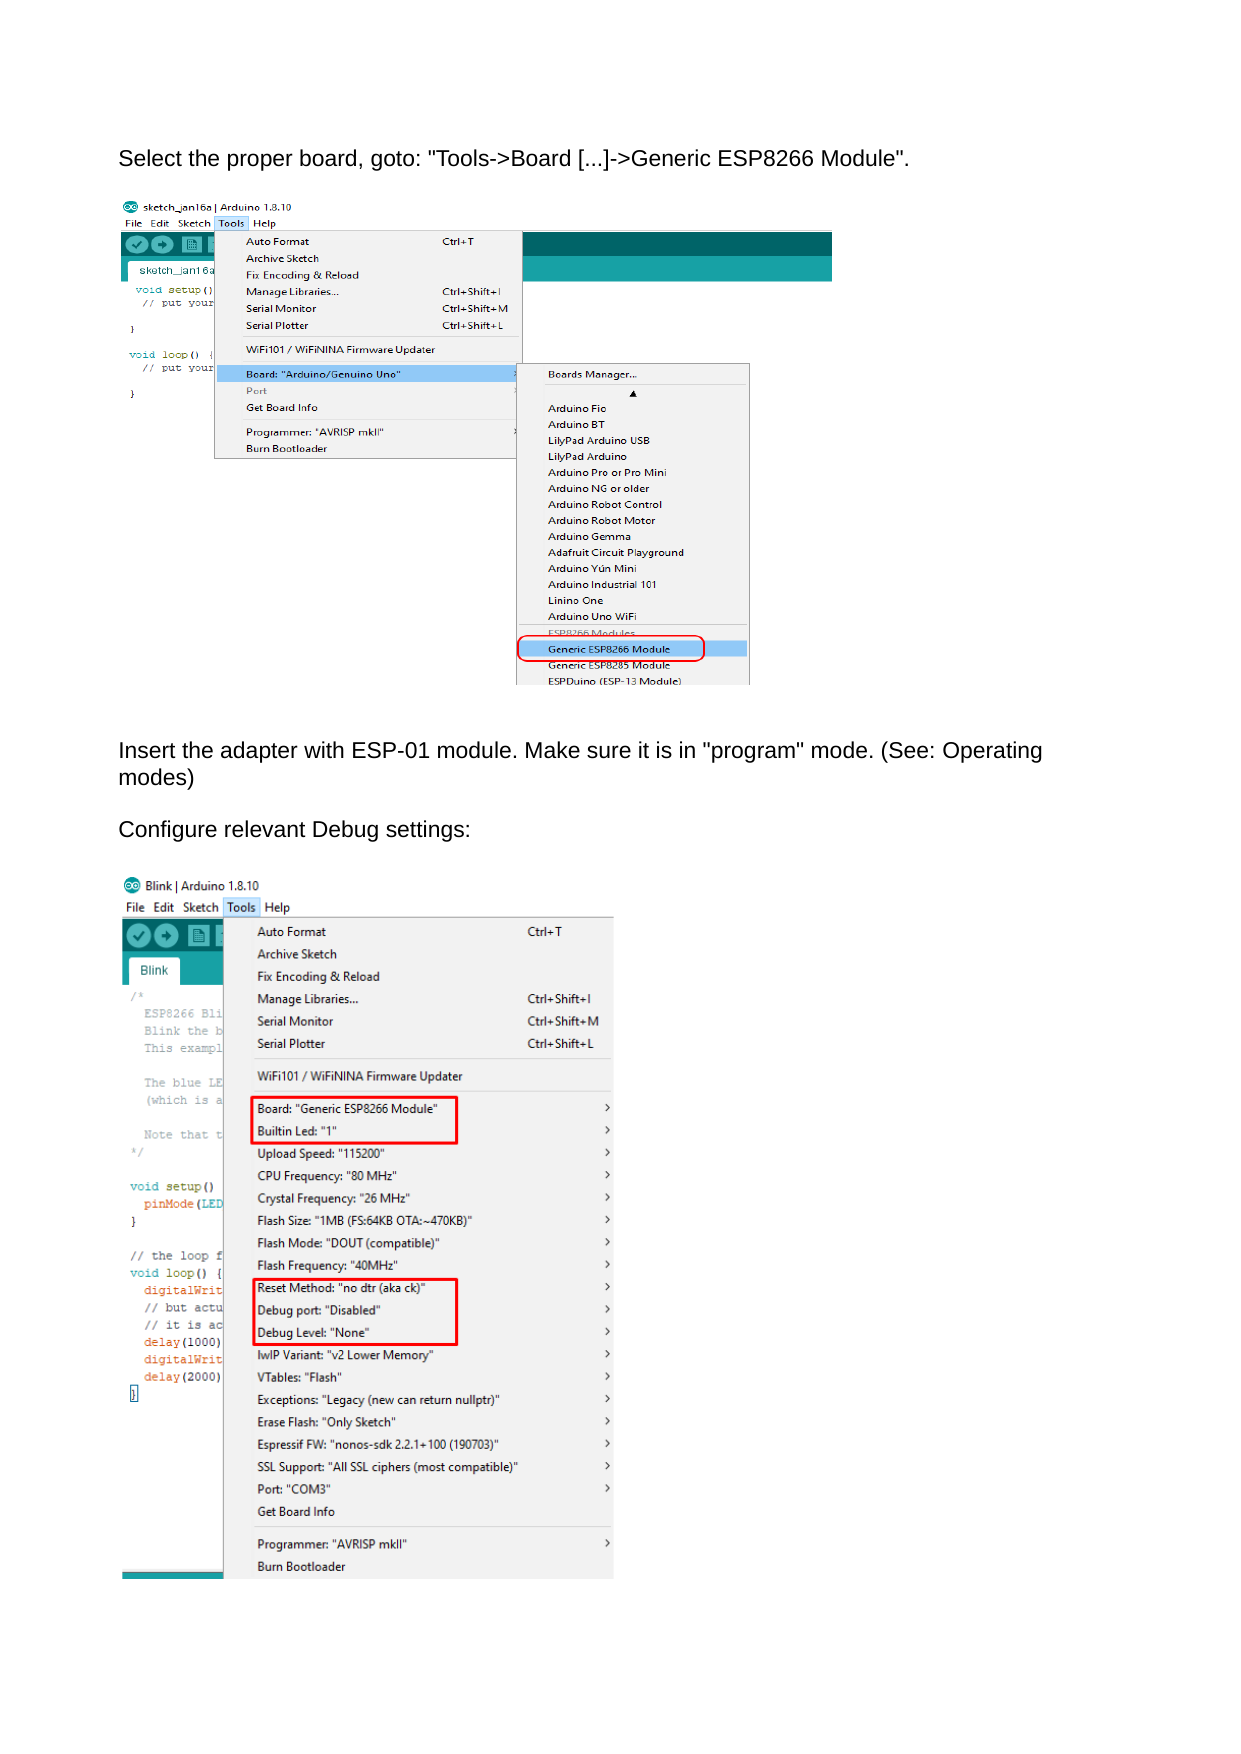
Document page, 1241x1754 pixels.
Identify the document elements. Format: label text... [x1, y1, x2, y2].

picture [121, 198, 832, 685]
picture [122, 874, 614, 1579]
text Insert the adapter with ESP-01 module. Make sure it is in "program" mode. (See: Operating modes) [118, 737, 1122, 790]
text Select the proper board, goto: "Tools->Board [...]->Generic ESP8266 Module". [118, 144, 1122, 171]
text Configure relevant Debug settings: [118, 816, 1122, 843]
